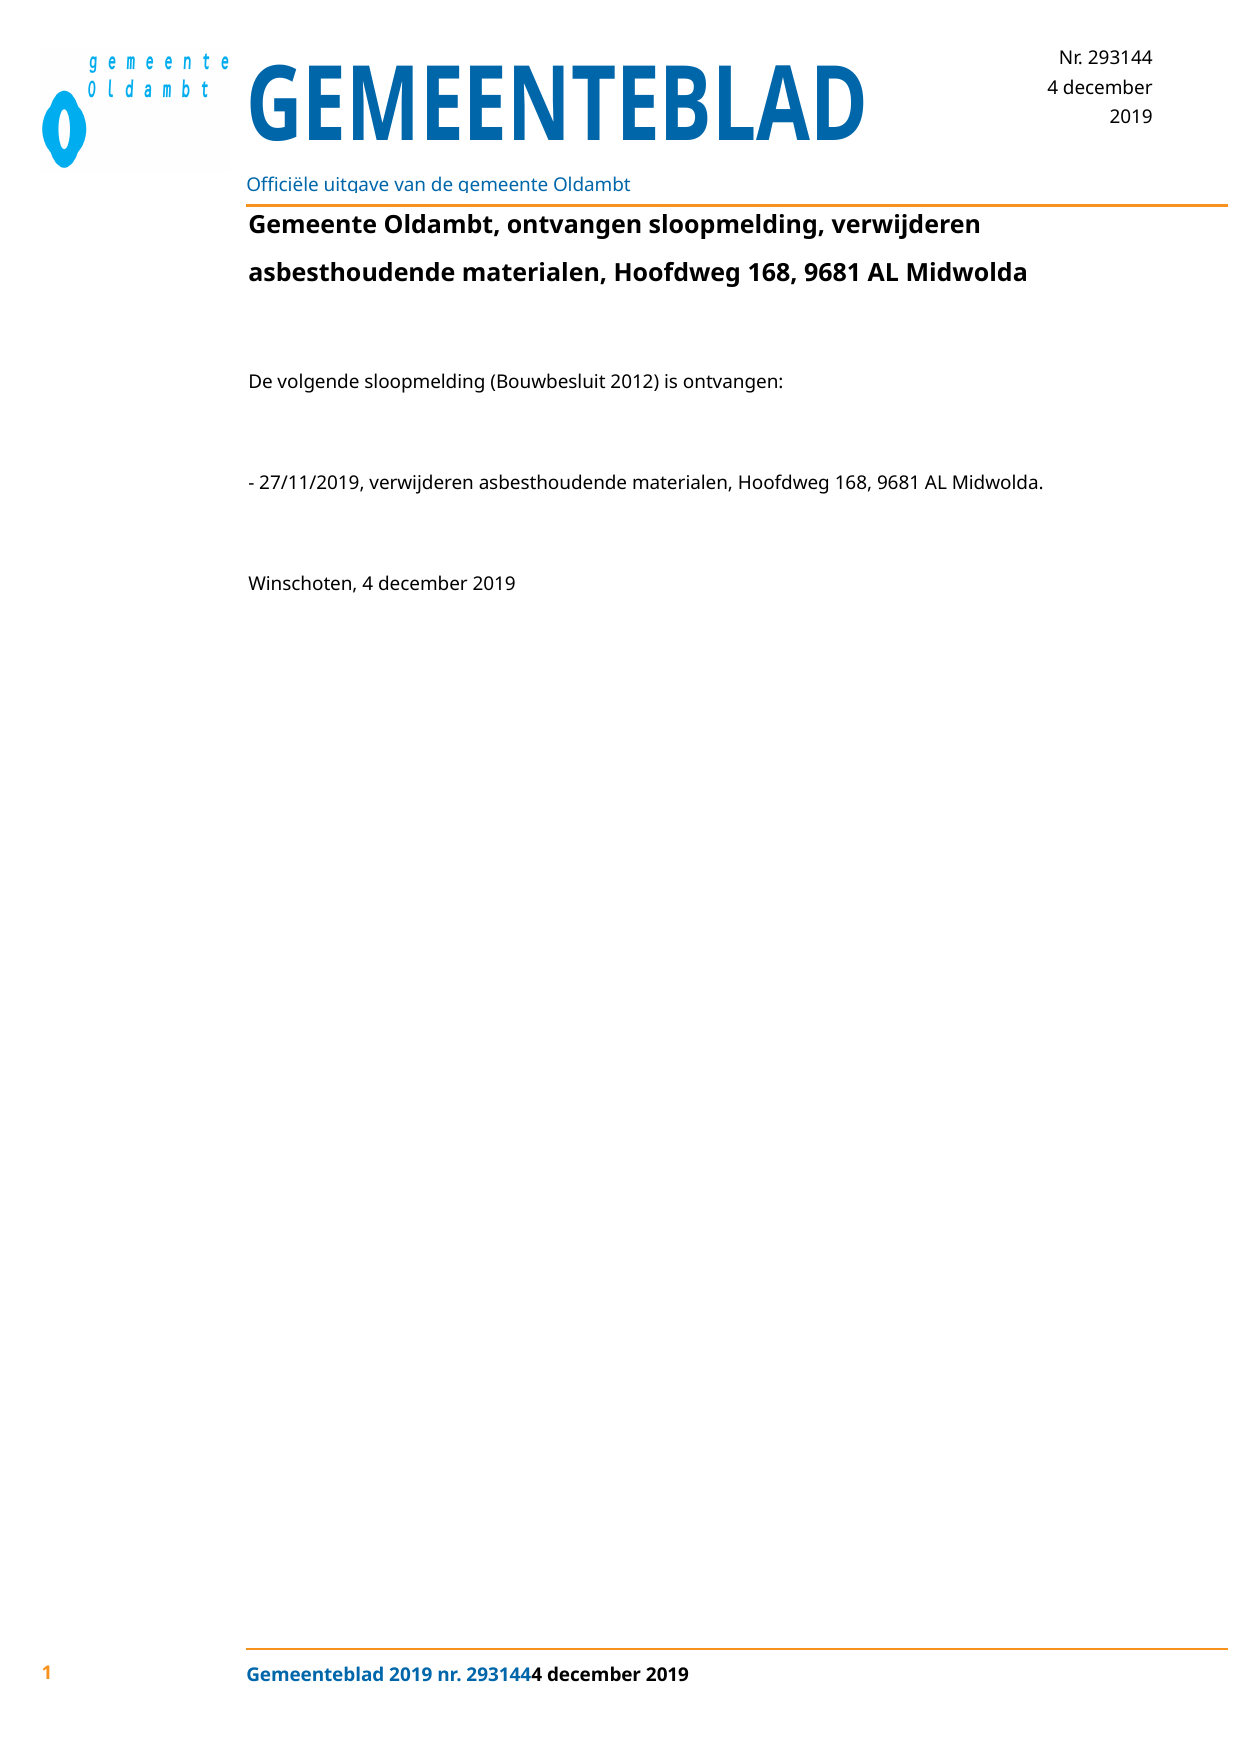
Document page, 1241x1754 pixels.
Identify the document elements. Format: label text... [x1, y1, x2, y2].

text Gemeente Oldambt, ontvangen sloopmelding, verwijderen asbesthoudende materialen, Hoofdweg 168, 9681 AL Midwolda [248, 207, 1152, 288]
text Winschoten, 4 december 2019 [248, 570, 1152, 596]
text - 27/11/2019, verwijderen asbesthoudende materialen, Hoofdweg 168, 9681 AL Midwolda. [248, 469, 1152, 495]
picture [41, 47, 231, 172]
text De volgende sloopmelding (Bouwbesluit 2012) is ontvangen: [248, 368, 1152, 394]
